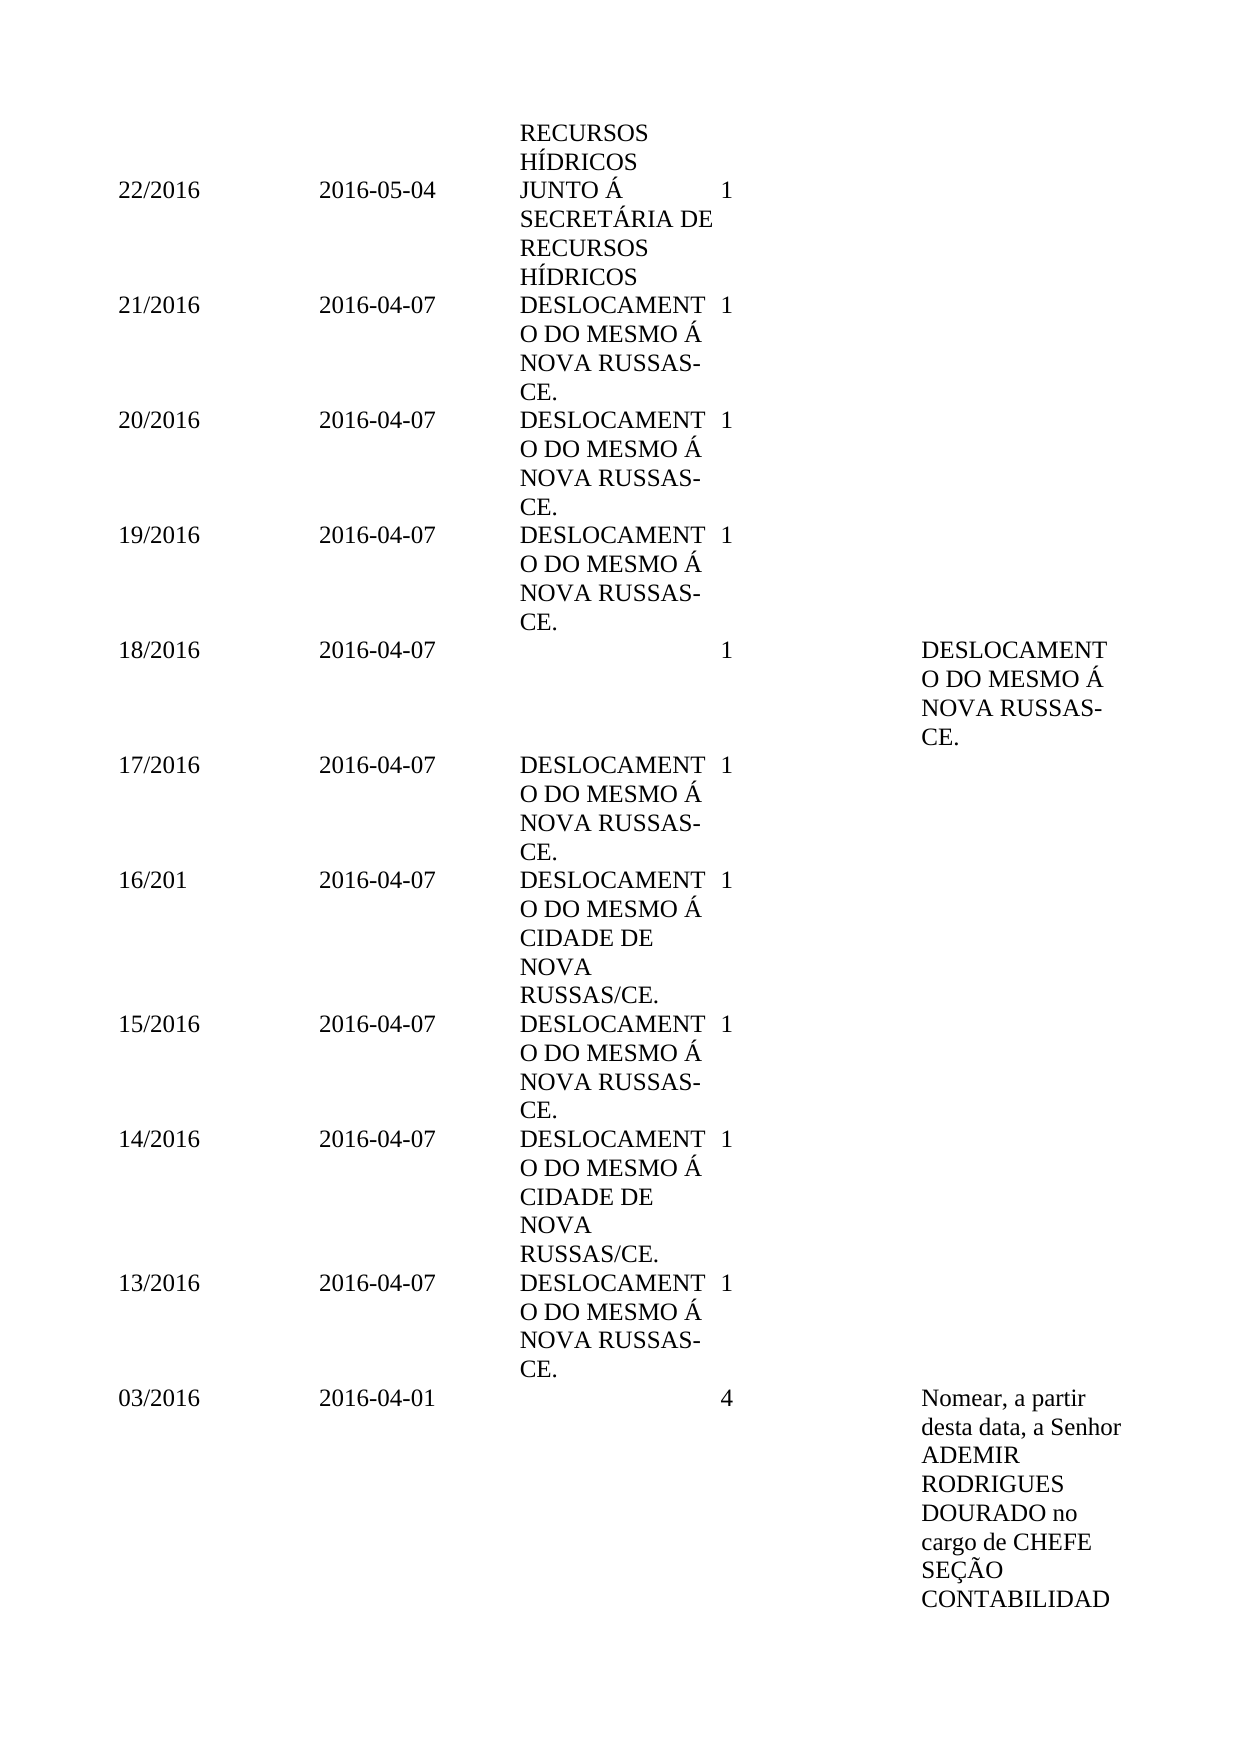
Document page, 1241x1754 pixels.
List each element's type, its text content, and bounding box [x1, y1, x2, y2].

table_cell 14/2016 [118, 1124, 319, 1268]
table_cell [921, 751, 1122, 866]
table_cell DESLOCAMENTO DO MESMO Á NOVA RUSSAS-CE. [520, 751, 720, 866]
table_cell 13/2016 [118, 1268, 319, 1383]
table_cell 1 [720, 1009, 921, 1124]
table_cell 20/2016 [118, 406, 319, 521]
table_cell DESLOCAMENTO DO MESMO Á NOVA RUSSAS-CE. [520, 521, 720, 636]
table_cell [921, 176, 1122, 291]
table_cell 1 [720, 866, 921, 1009]
table_cell 1 [720, 291, 921, 406]
table_cell 1 [720, 406, 921, 521]
table_cell DESLOCAMENTO DO MESMO Á NOVA RUSSAS-CE. [520, 291, 720, 406]
table_cell 1 [720, 751, 921, 866]
table_cell 2016-04-07 [319, 1268, 519, 1383]
table_cell 22/2016 [118, 176, 319, 291]
table_cell 18/2016 [118, 636, 319, 751]
table_cell RECURSOS HÍDRICOS [520, 118, 720, 176]
table_cell DESLOCAMENTO DO MESMO Á NOVA RUSSAS-CE. [520, 1268, 720, 1383]
table_cell 2016-04-07 [319, 866, 519, 1009]
table_cell 2016-04-07 [319, 751, 519, 866]
table_cell [921, 521, 1122, 636]
table_cell 16/201 [118, 866, 319, 1009]
table_cell [921, 1124, 1122, 1268]
table_cell 17/2016 [118, 751, 319, 866]
table_cell [520, 636, 720, 751]
table_cell DESLOCAMENTO DO MESMO Á CIDADE DE NOVA RUSSAS/CE. [520, 866, 720, 1009]
table_cell 2016-05-04 [319, 176, 519, 291]
table_cell [921, 866, 1122, 1009]
table_cell 2016-04-07 [319, 406, 519, 521]
table_cell JUNTO Á SECRETÁRIA DE RECURSOS HÍDRICOS [520, 176, 720, 291]
table_cell 1 [720, 1124, 921, 1268]
table_cell [720, 118, 921, 176]
table_cell Nomear, a partir desta data, a Senhor ADEMIR RODRIGUES DOURADO no cargo de CHEFE SEÇÃO CONTABILIDAD [921, 1383, 1122, 1613]
table_cell DESLOCAMENTO DO MESMO Á NOVA RUSSAS-CE. [921, 636, 1122, 751]
table_cell 1 [720, 176, 921, 291]
table_cell 03/2016 [118, 1383, 319, 1613]
table_cell [520, 1383, 720, 1613]
table_cell DESLOCAMENTO DO MESMO Á NOVA RUSSAS-CE. [520, 406, 720, 521]
table_cell 1 [720, 1268, 921, 1383]
table_cell 1 [720, 636, 921, 751]
table_cell 2016-04-07 [319, 1124, 519, 1268]
table_cell [921, 118, 1122, 176]
table_cell 15/2016 [118, 1009, 319, 1124]
table_cell 2016-04-07 [319, 636, 519, 751]
table_cell [118, 118, 319, 176]
table_cell [921, 291, 1122, 406]
table_cell [921, 1268, 1122, 1383]
table_cell DESLOCAMENTO DO MESMO Á NOVA RUSSAS-CE. [520, 1009, 720, 1124]
table_cell 19/2016 [118, 521, 319, 636]
table_cell [921, 406, 1122, 521]
table_cell 1 [720, 521, 921, 636]
table_cell 4 [720, 1383, 921, 1613]
table_cell 2016-04-07 [319, 521, 519, 636]
table_cell DESLOCAMENTO DO MESMO Á CIDADE DE NOVA RUSSAS/CE. [520, 1124, 720, 1268]
table_cell 21/2016 [118, 291, 319, 406]
table_cell 2016-04-01 [319, 1383, 519, 1613]
table_cell 2016-04-07 [319, 291, 519, 406]
table_cell [319, 118, 519, 176]
table_cell 2016-04-07 [319, 1009, 519, 1124]
table_cell [921, 1009, 1122, 1124]
